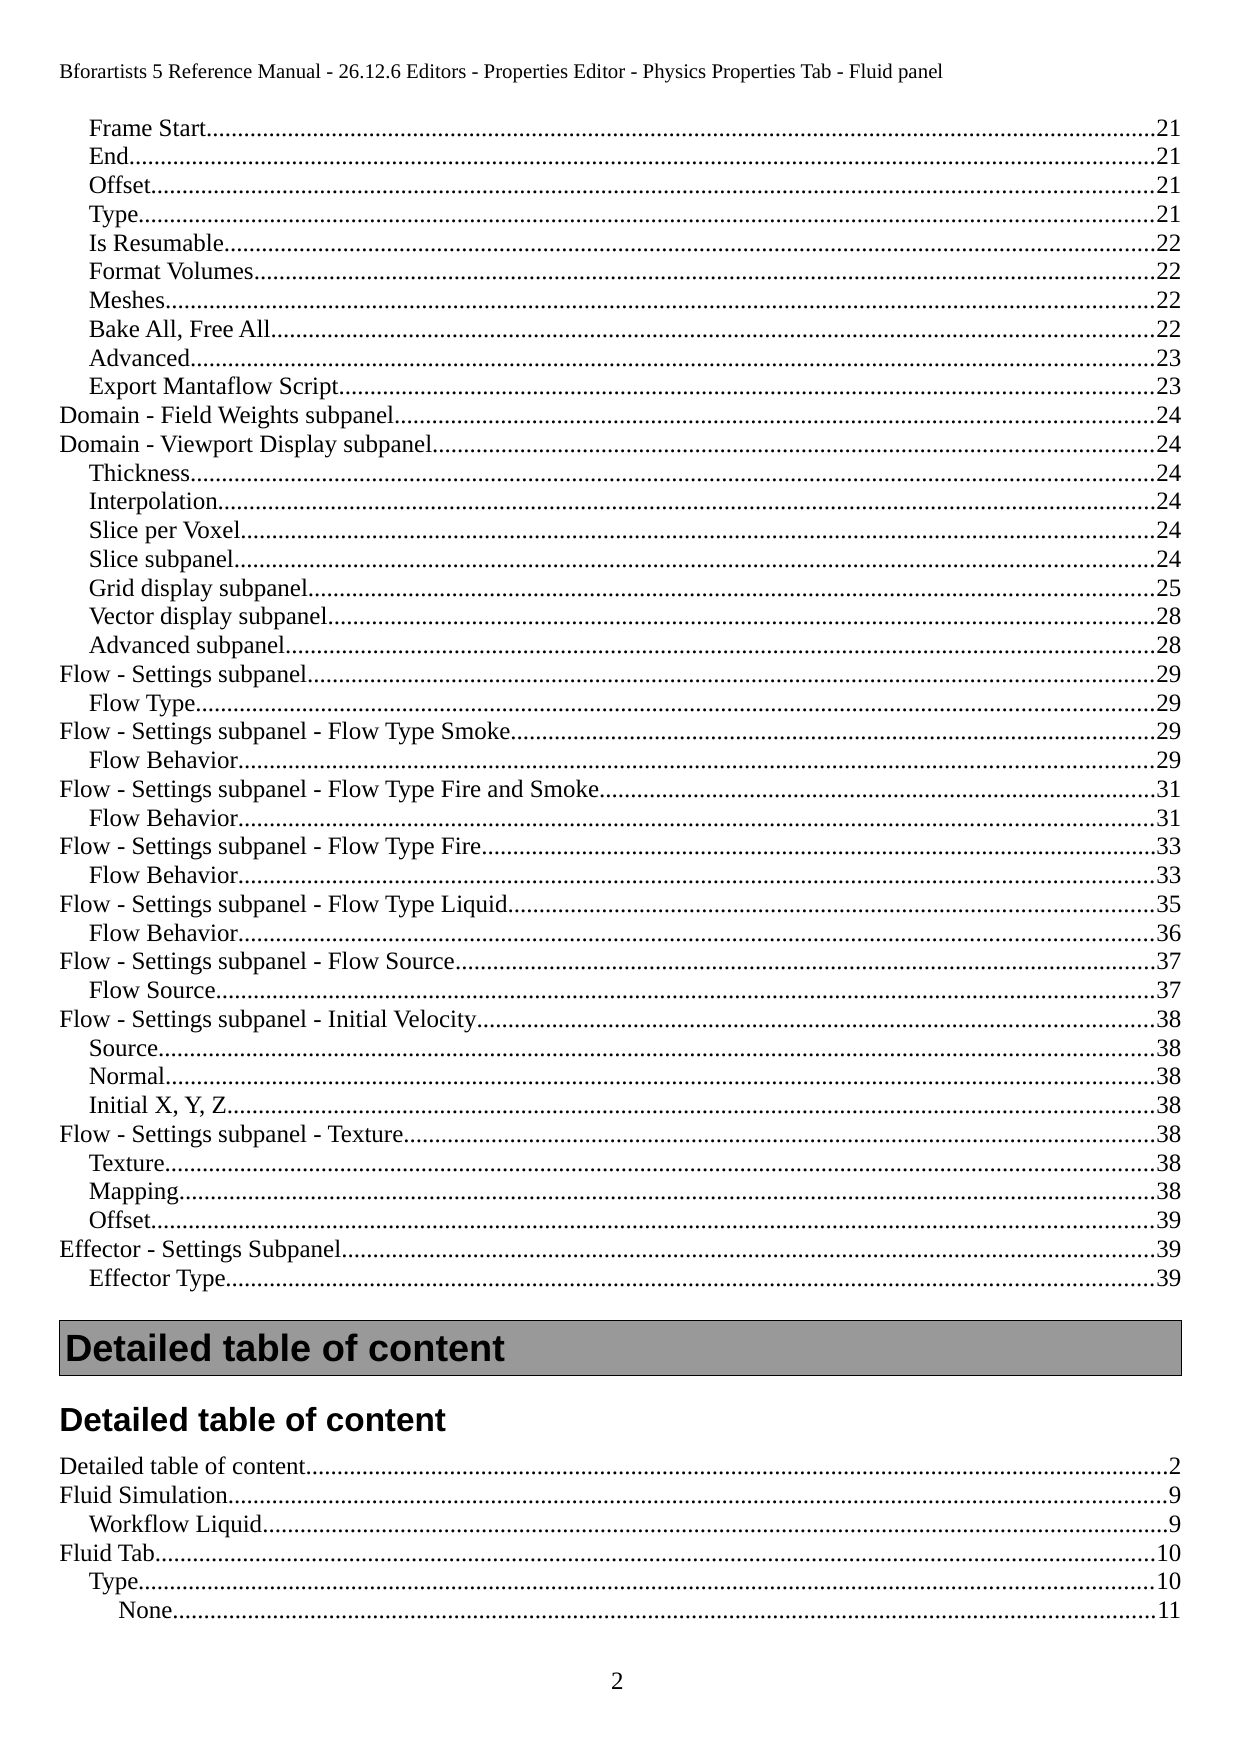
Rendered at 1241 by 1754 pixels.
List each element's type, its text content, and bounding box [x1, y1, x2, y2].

text Flow Behavior 31 [88, 803, 1181, 831]
text Workflow Liquid 9 [88, 1509, 1181, 1538]
subtitle Detailed table of content [59, 1400, 1181, 1439]
text Format Volumes 22 [88, 256, 1181, 285]
text Detailed table of content 2 [59, 1451, 1181, 1480]
text Domain - Field Weights subpanel 24 [59, 400, 1181, 429]
text Interpolation 24 [88, 486, 1181, 515]
text Effector Type 39 [88, 1263, 1181, 1291]
text Flow - Settings subpanel - Flow Type Fire and Smoke 31 [59, 774, 1181, 803]
text Thickness 24 [88, 458, 1181, 486]
text None 11 [118, 1595, 1181, 1624]
text Mapping 38 [88, 1176, 1181, 1205]
text End 21 [88, 141, 1181, 170]
text Bake All, Free All 22 [88, 314, 1181, 343]
text Flow Type 29 [88, 688, 1181, 716]
text Is Resumable 22 [88, 228, 1181, 256]
text Flow - Settings subpanel - Texture 38 [59, 1119, 1181, 1148]
text Flow - Settings subpanel 29 [59, 659, 1181, 688]
text Slice per Voxel 24 [88, 515, 1181, 544]
text Flow Behavior 33 [88, 860, 1181, 889]
text Export Mantaflow Script 23 [88, 371, 1181, 400]
table_header Detailed table of content [60, 1321, 1181, 1375]
text Flow - Settings subpanel - Initial Velocity 38 [59, 1004, 1181, 1033]
text Fluid Tab 10 [59, 1538, 1181, 1566]
text Flow Source 37 [88, 975, 1181, 1004]
text Texture 38 [88, 1148, 1181, 1176]
text Flow - Settings subpanel - Flow Source 37 [59, 946, 1181, 975]
text Slice subpanel 24 [88, 544, 1181, 573]
text Flow - Settings subpanel - Flow Type Liquid 35 [59, 889, 1181, 918]
text Offset 39 [88, 1205, 1181, 1234]
text Advanced 23 [88, 343, 1181, 371]
text Normal 38 [88, 1061, 1181, 1090]
text Advanced subpanel 28 [88, 630, 1181, 659]
text Meshes 22 [88, 285, 1181, 314]
text Effector - Settings Subpanel 39 [59, 1234, 1181, 1263]
text Flow Behavior 29 [88, 745, 1181, 774]
text Flow - Settings subpanel - Flow Type Fire 33 [59, 831, 1181, 860]
text Source 38 [88, 1033, 1181, 1061]
text Type 10 [88, 1566, 1181, 1595]
text Fluid Simulation 9 [59, 1480, 1181, 1509]
text Domain - Viewport Display subpanel 24 [59, 429, 1181, 458]
text Type 21 [88, 199, 1181, 228]
text Offset 21 [88, 170, 1181, 199]
text Initial X, Y, Z 38 [88, 1090, 1181, 1119]
text Frame Start 21 [88, 113, 1181, 141]
text Grid display subpanel 25 [88, 573, 1181, 601]
text Vector display subpanel 28 [88, 601, 1181, 630]
text Flow - Settings subpanel - Flow Type Smoke 29 [59, 716, 1181, 745]
text Flow Behavior 36 [88, 918, 1181, 946]
